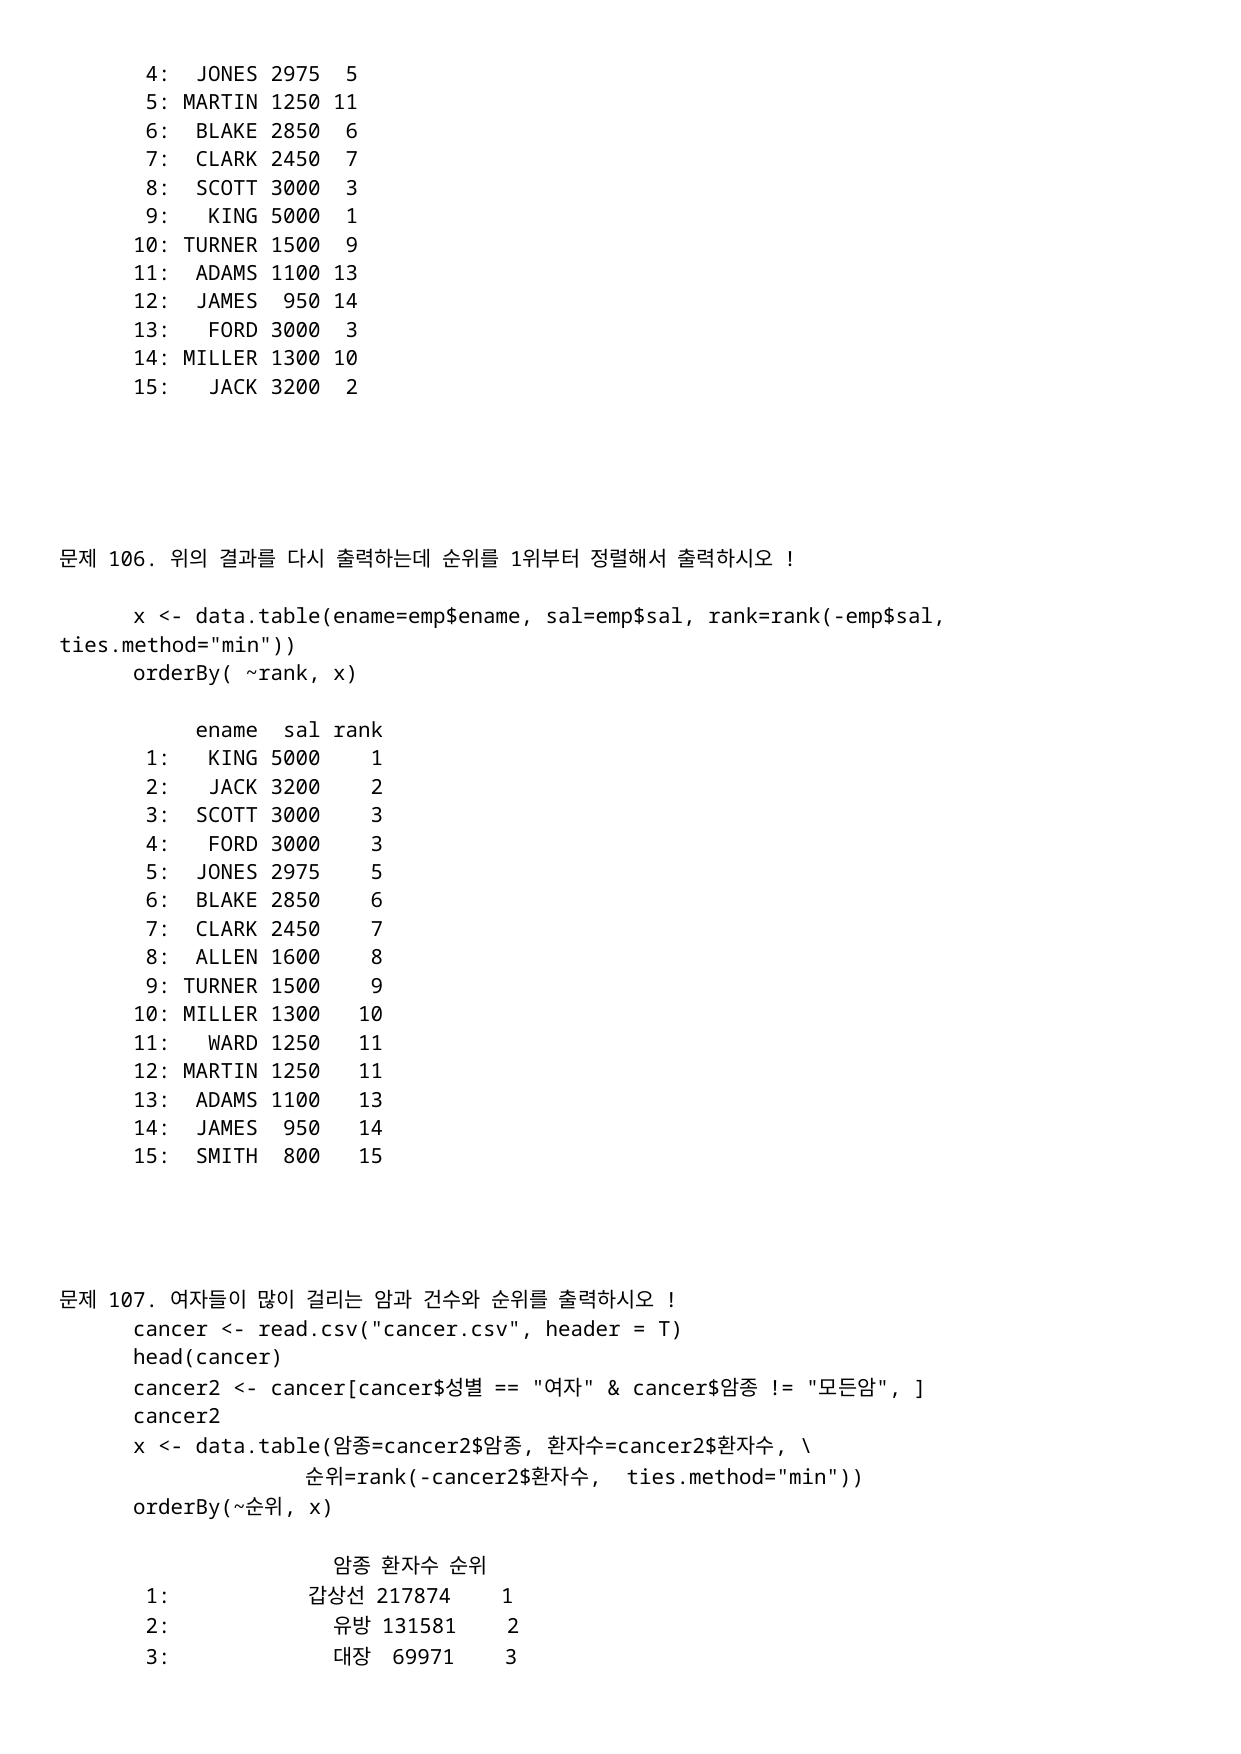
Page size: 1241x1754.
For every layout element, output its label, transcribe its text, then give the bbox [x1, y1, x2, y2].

text 13: ADAMS 1100 13 [59, 1085, 1181, 1113]
text 1: KING 5000 1 [59, 743, 1181, 772]
text 10: MILLER 1300 10 [59, 999, 1181, 1028]
text 4: JONES 2975 5 [59, 59, 1181, 87]
text orderBy( ~rank, x) [59, 658, 1181, 687]
text 8: ALLEN 1600 8 [59, 942, 1181, 971]
text 12: MARTIN 1250 11 [59, 1056, 1181, 1085]
text 15: SMITH 800 15 [59, 1142, 1181, 1170]
text orderBy(~순위, x) [59, 1490, 1181, 1521]
text 1: 갑상선 217874 1 [59, 1579, 1181, 1610]
text 8: SCOTT 3000 3 [59, 173, 1181, 201]
text 5: JONES 2975 5 [59, 857, 1181, 886]
text 3: 대장 69971 3 [59, 1640, 1181, 1670]
text 4: FORD 3000 3 [59, 829, 1181, 857]
text x <- data.table(암종=cancer2$암종, 환자수=cancer2$환자수, \ [59, 1430, 1181, 1460]
text 2: 유방 131581 2 [59, 1610, 1181, 1640]
text 문제 107. 여자들이 많이 걸리는 암과 건수와 순위를 출력하시오 ! [59, 1284, 1181, 1314]
text 11: ADAMS 1100 13 [59, 258, 1181, 287]
text 12: JAMES 950 14 [59, 287, 1181, 315]
text 15: JACK 3200 2 [59, 372, 1181, 400]
text 10: TURNER 1500 9 [59, 230, 1181, 258]
text 9: TURNER 1500 9 [59, 971, 1181, 999]
text 14: JAMES 950 14 [59, 1113, 1181, 1142]
text 순위=rank(-cancer2$환자수, ties.method="min")) [59, 1460, 1181, 1490]
text x <- data.table(ename=emp$ename, sal=emp$sal, rank=rank(-emp$sal, ties.method="min")) [59, 601, 1181, 658]
text 6: BLAKE 2850 6 [59, 886, 1181, 914]
text 7: CLARK 2450 7 [59, 914, 1181, 942]
text 문제 106. 위의 결과를 다시 출력하는데 순위를 1위부터 정렬해서 출력하시오 ! [59, 542, 1181, 573]
text 13: FORD 3000 3 [59, 315, 1181, 343]
text ename sal rank [59, 715, 1181, 743]
text 5: MARTIN 1250 11 [59, 87, 1181, 116]
text 9: KING 5000 1 [59, 201, 1181, 230]
text 7: CLARK 2450 7 [59, 144, 1181, 173]
text cancer2 <- cancer[cancer$성별 == "여자" & cancer$암종 != "모든암", ] [59, 1371, 1181, 1401]
text 14: MILLER 1300 10 [59, 343, 1181, 372]
text 암종 환자수 순위 [59, 1549, 1181, 1579]
text cancer <- read.csv("cancer.csv", header = T) [59, 1314, 1181, 1342]
text head(cancer) [59, 1342, 1181, 1371]
text 6: BLAKE 2850 6 [59, 116, 1181, 144]
text cancer2 [59, 1401, 1181, 1430]
text 2: JACK 3200 2 [59, 772, 1181, 800]
text 11: WARD 1250 11 [59, 1028, 1181, 1056]
text 3: SCOTT 3000 3 [59, 800, 1181, 829]
